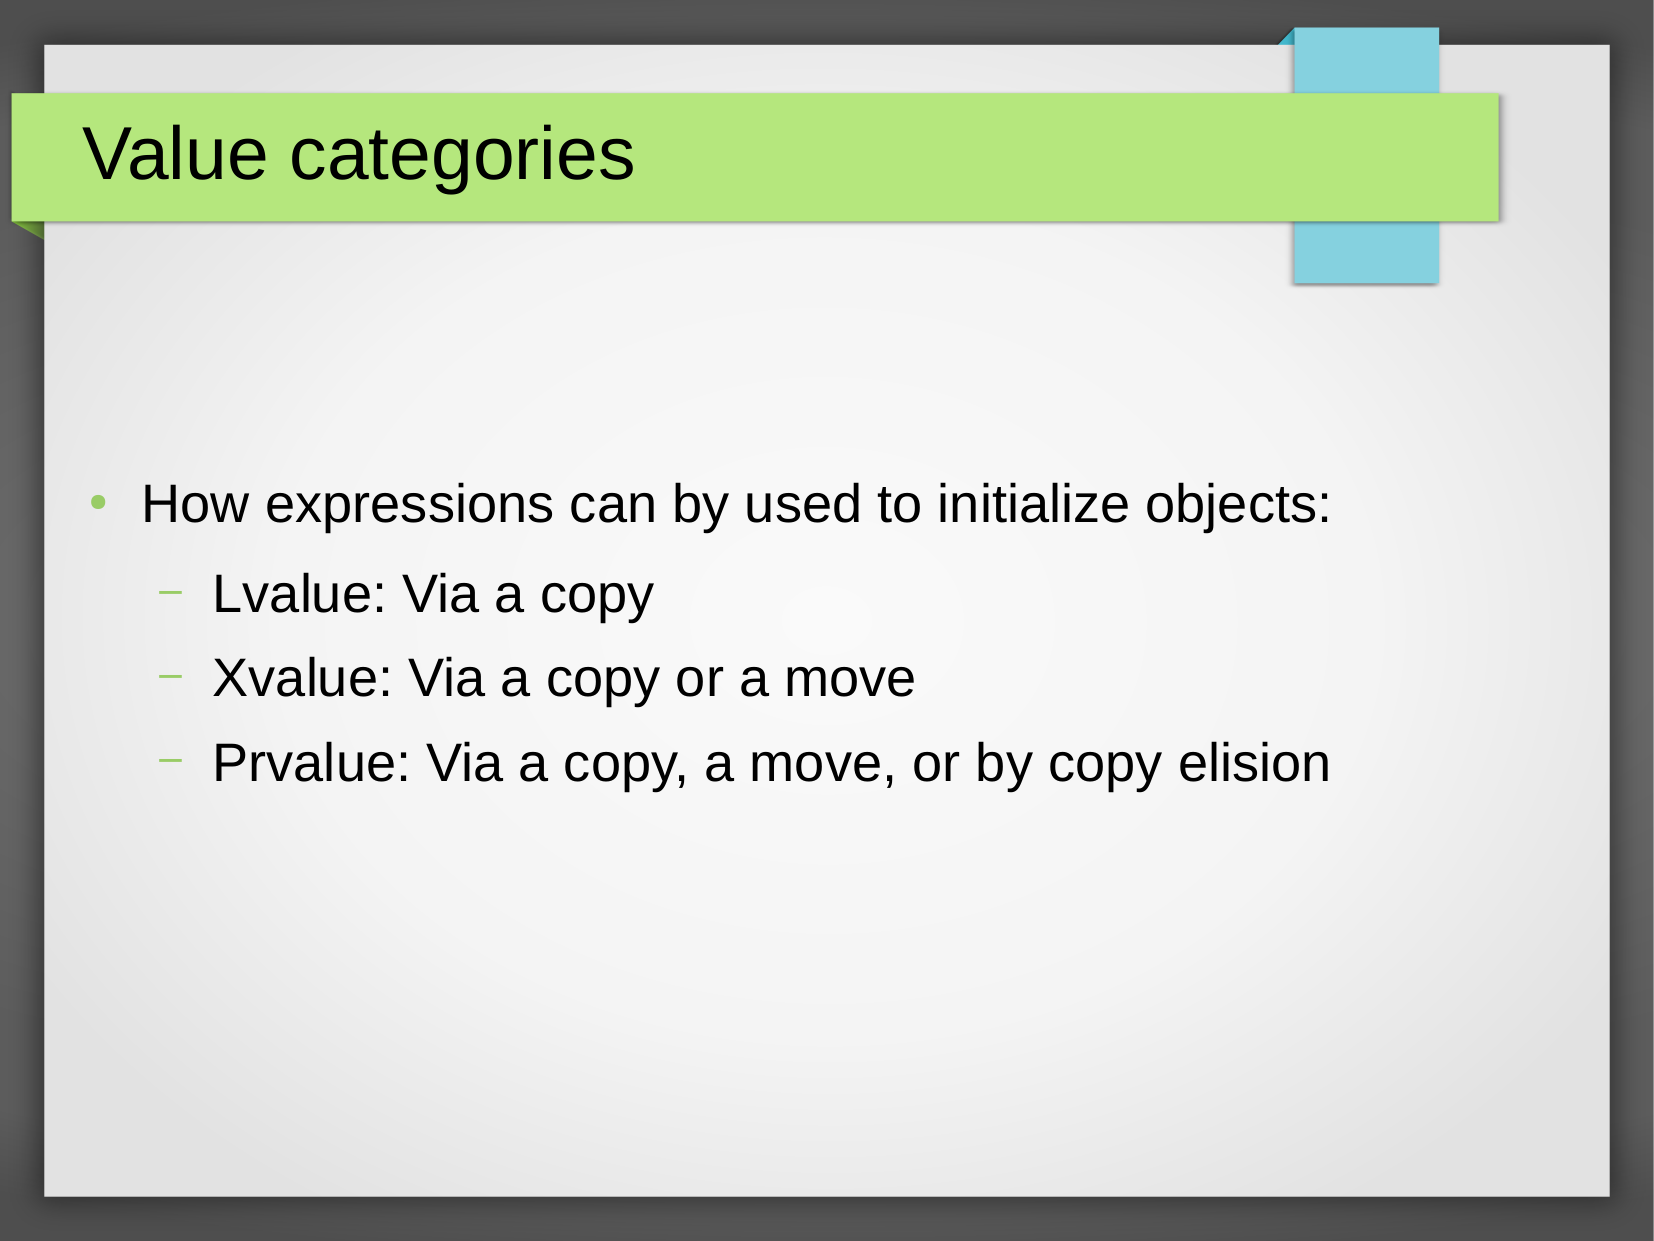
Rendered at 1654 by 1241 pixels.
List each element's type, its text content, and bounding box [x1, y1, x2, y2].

title Value categories [82, 94, 1264, 213]
list How expressions can by used to initialize objects: Lvalue: Via a copy Xvalue: Via a copy or a move Prvalue: Via a copy, a move, or by copy elision [70, 473, 1560, 851]
picture [0, 0, 1654, 1241]
